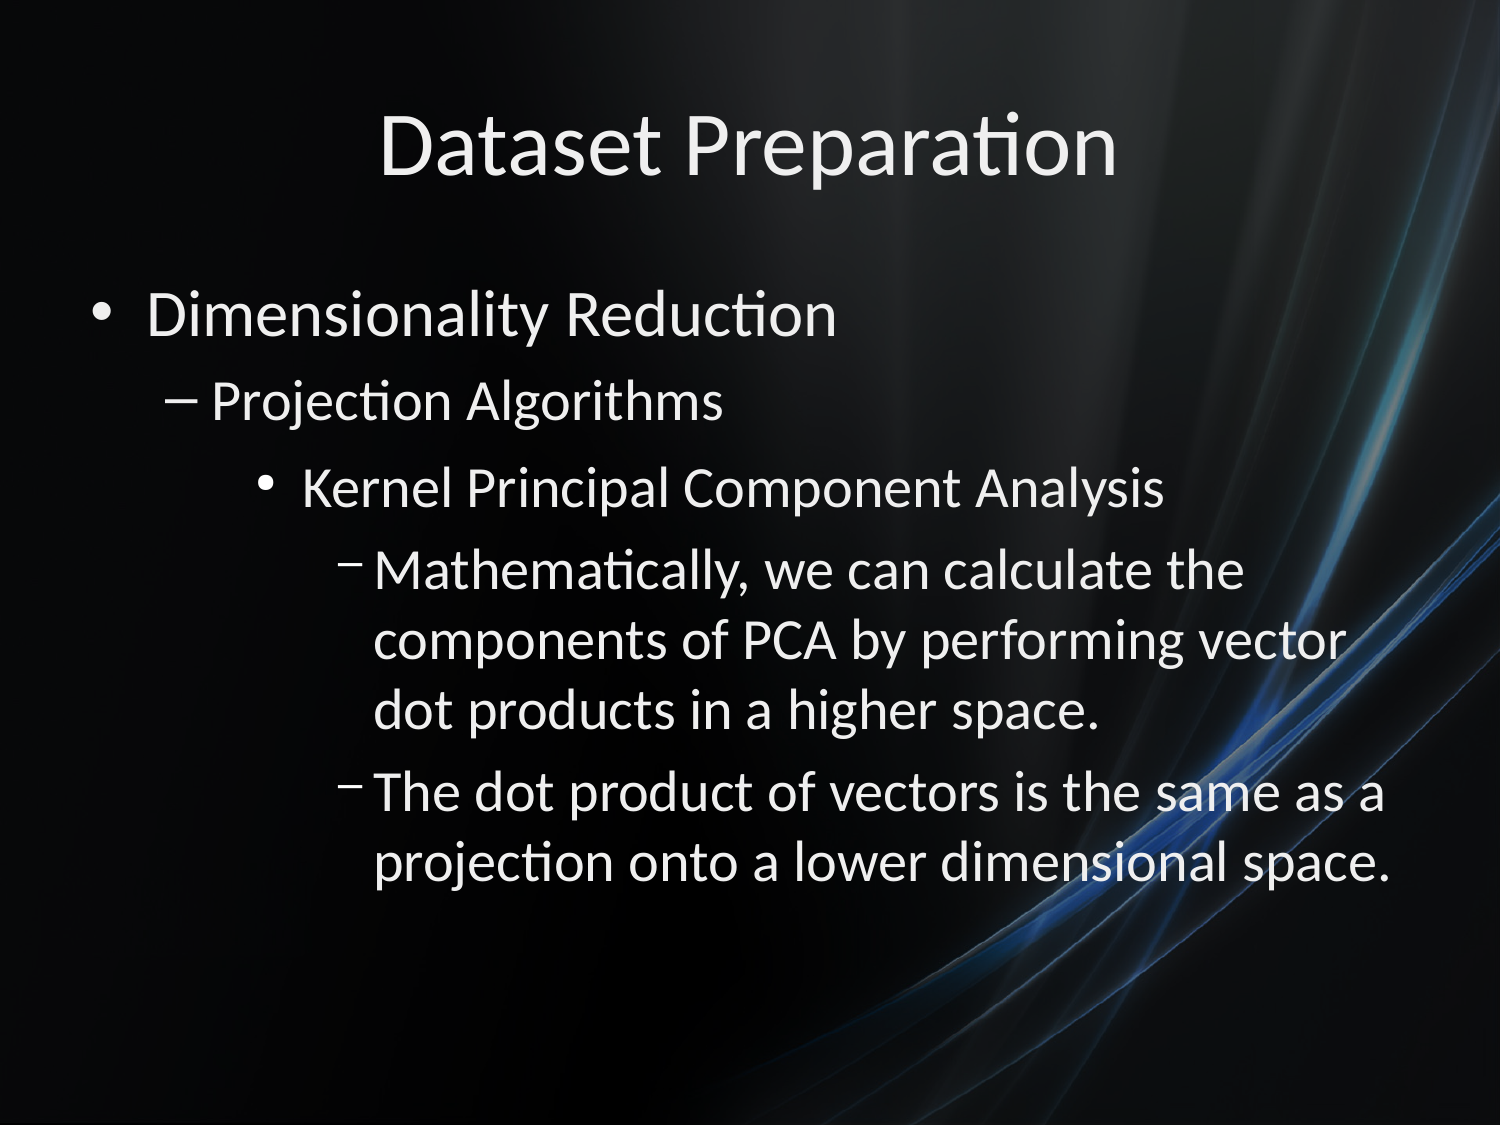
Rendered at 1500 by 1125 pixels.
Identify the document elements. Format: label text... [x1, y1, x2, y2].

list Dimensionality Reduction Projection Algorithms Kernel Principal Component Analysis Mathematically, we can calculate the components of PCA by performing vector dot products in a higher space. The dot product of vectors is the same as a projection onto a lower dimensional space. [75, 262, 1425, 1005]
picture [0, 0, 1500, 1125]
title Dataset Preparation [75, 45, 1425, 233]
